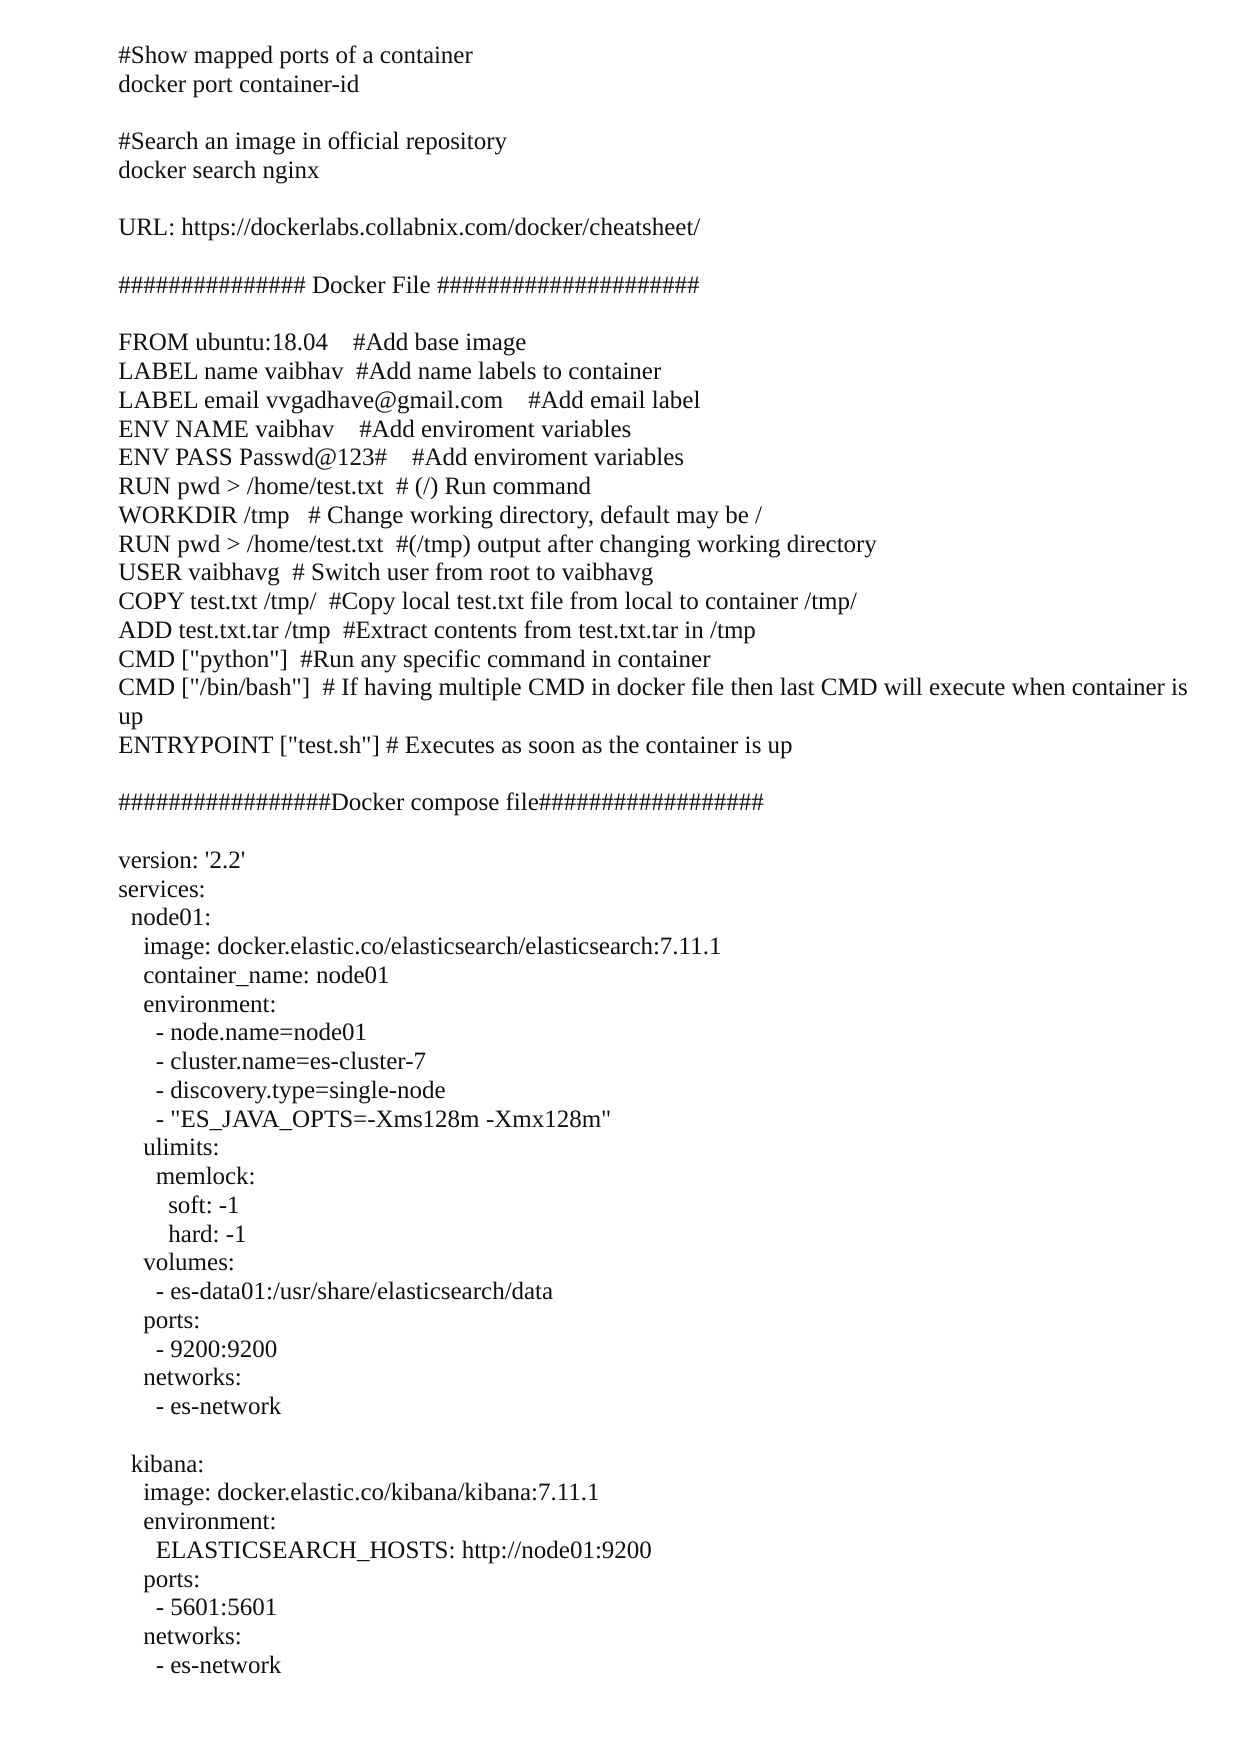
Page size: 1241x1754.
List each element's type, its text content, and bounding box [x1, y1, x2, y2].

text LABEL name vaibhav #Add name labels to container [118, 356, 1193, 385]
text ELASTICSEARCH_HOSTS: http://node01:9200 [118, 1535, 1193, 1564]
text URL: https://dockerlabs.collabnix.com/docker/cheatsheet/ [118, 212, 1193, 241]
text node01: [118, 902, 1193, 931]
text version: '2.2' [118, 845, 1193, 874]
text #Search an image in official repository [118, 126, 1193, 155]
text - es-data01:/usr/share/elasticsearch/data [118, 1276, 1193, 1305]
text #################Docker compose file################## [118, 787, 1193, 816]
text ADD test.txt.tar /tmp #Extract contents from test.txt.tar in /tmp [118, 615, 1193, 644]
text RUN pwd > /home/test.txt #(/tmp) output after changing working directory [118, 529, 1193, 557]
text docker search nginx [118, 155, 1193, 184]
text kibana: [118, 1449, 1193, 1477]
text networks: [118, 1362, 1193, 1391]
text FROM ubuntu:18.04 #Add base image [118, 327, 1193, 356]
text image: docker.elastic.co/elasticsearch/elasticsearch:7.11.1 [118, 931, 1193, 960]
text - es-network [118, 1650, 1193, 1679]
text - node.name=node01 [118, 1017, 1193, 1046]
text docker port container-id [118, 69, 1193, 97]
text COPY test.txt /tmp/ #Copy local test.txt file from local to container /tmp/ [118, 586, 1193, 615]
text ports: [118, 1305, 1193, 1334]
text soft: -1 [118, 1190, 1193, 1219]
text #Show mapped ports of a container [118, 40, 1193, 69]
text ports: [118, 1564, 1193, 1592]
text ulimits: [118, 1132, 1193, 1161]
text CMD ["python"] #Run any specific command in container [118, 644, 1193, 672]
text image: docker.elastic.co/kibana/kibana:7.11.1 [118, 1477, 1193, 1506]
text - cluster.name=es-cluster-7 [118, 1046, 1193, 1075]
text volumes: [118, 1247, 1193, 1276]
text - discovery.type=single-node [118, 1075, 1193, 1104]
text LABEL email vvgadhave@gmail.com #Add email label [118, 385, 1193, 414]
text - 9200:9200 [118, 1334, 1193, 1362]
text USER vaibhavg # Switch user from root to vaibhavg [118, 557, 1193, 586]
text services: [118, 874, 1193, 902]
text - es-network [118, 1391, 1193, 1420]
text networks: [118, 1621, 1193, 1650]
text CMD ["/bin/bash"] # If having multiple CMD in docker file then last CMD will execute when container is up [118, 672, 1193, 730]
text WORKDIR /tmp # Change working directory, default may be / [118, 500, 1193, 529]
text environment: [118, 989, 1193, 1017]
text ENV NAME vaibhav #Add enviroment variables [118, 414, 1193, 442]
text environment: [118, 1506, 1193, 1535]
text ENV PASS Passwd@123# #Add enviroment variables [118, 442, 1193, 471]
text memlock: [118, 1161, 1193, 1190]
text - "ES_JAVA_OPTS=-Xms128m -Xmx128m" [118, 1104, 1193, 1132]
text ENTRYPOINT ["test.sh"] # Executes as soon as the container is up [118, 730, 1193, 759]
text hard: -1 [118, 1219, 1193, 1247]
text container_name: node01 [118, 960, 1193, 989]
text RUN pwd > /home/test.txt # (/) Run command [118, 471, 1193, 500]
text ############### Docker File ##################### [118, 270, 1193, 299]
text - 5601:5601 [118, 1592, 1193, 1621]
